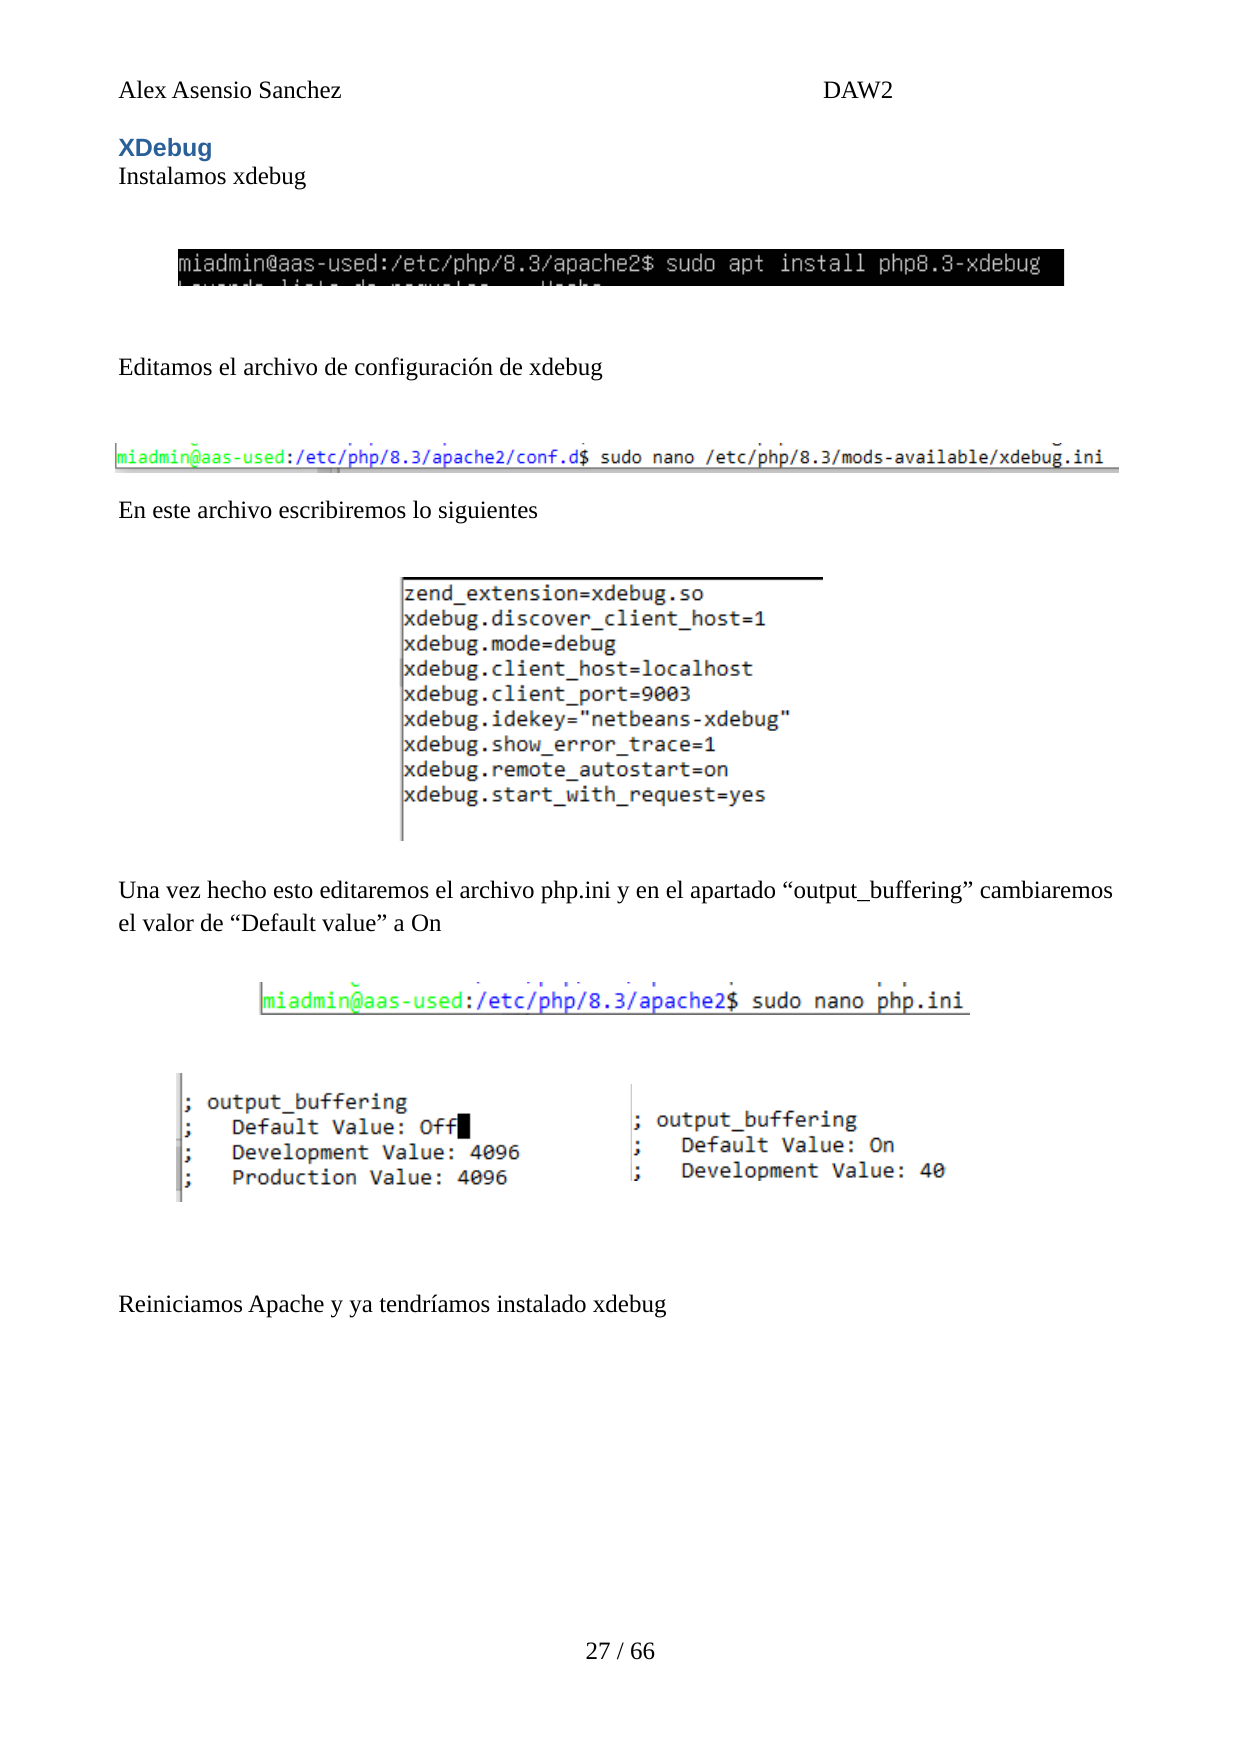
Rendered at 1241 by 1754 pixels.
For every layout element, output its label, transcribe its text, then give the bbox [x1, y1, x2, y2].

text Una vez hecho esto editaremos el archivo php.ini y en el apartado “output_buffering” cambiaremos el valor de “Default value” a On [118, 876, 1122, 937]
text Reiniciamos Apache y ya tendríamos instalado xdebug [118, 1289, 1122, 1318]
text Editamos el archivo de configuración de xdebug [118, 352, 1122, 381]
text Instalamos xdebug [118, 161, 1122, 190]
text En este archivo escribiremos lo siguientes [118, 495, 1122, 523]
subtitle XDebug [118, 133, 1122, 161]
